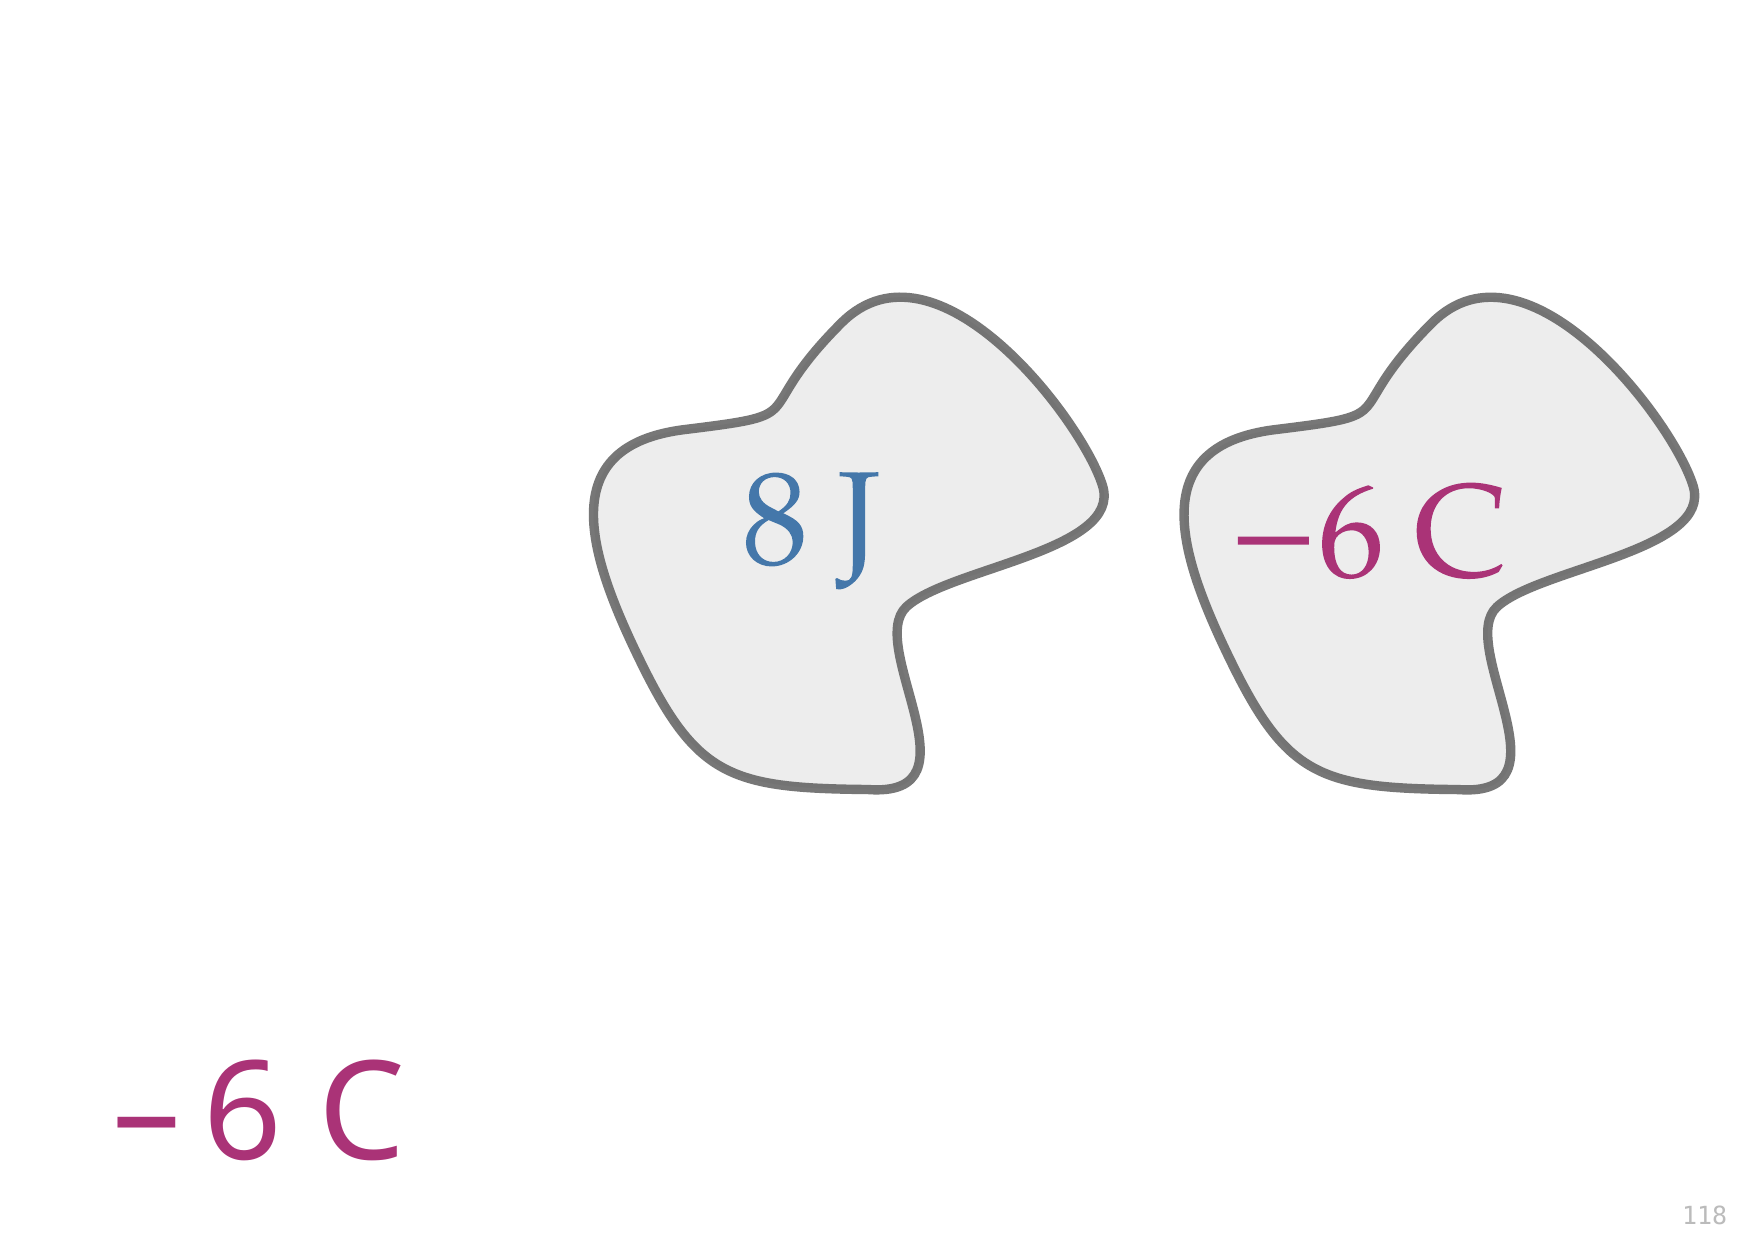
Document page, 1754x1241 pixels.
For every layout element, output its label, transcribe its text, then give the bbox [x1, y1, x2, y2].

text_box [593, 297, 1105, 790]
text_box – 6 C [97, 986, 414, 1153]
text_box [1184, 297, 1695, 790]
